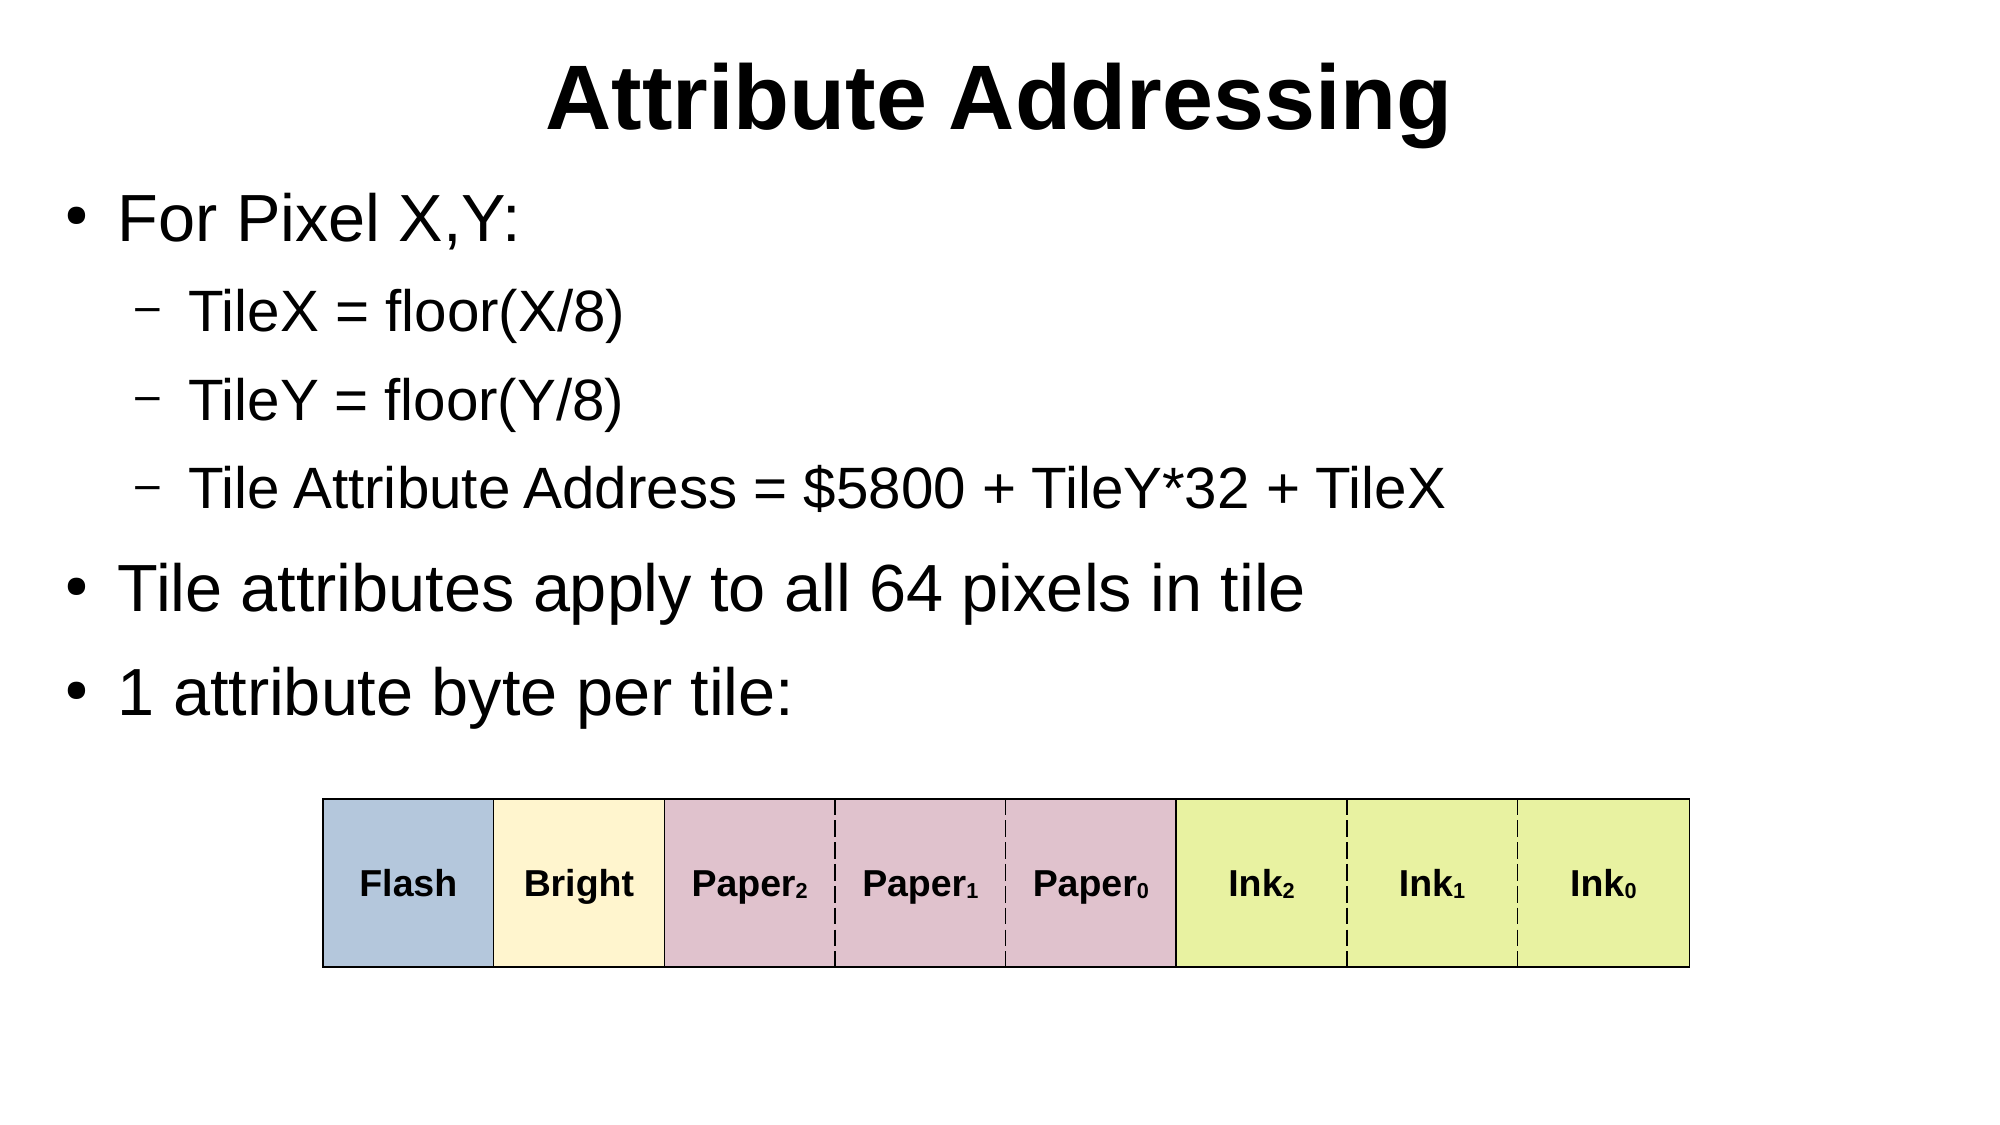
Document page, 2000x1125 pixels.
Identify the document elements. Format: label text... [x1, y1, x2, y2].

table_header Paper0 [1006, 800, 1175, 966]
table_header Paper1 [835, 800, 1006, 966]
table_header Ink0 [1517, 800, 1689, 966]
table_header Ink1 [1347, 800, 1517, 966]
table_header Paper2 [665, 800, 835, 966]
table_header Bright [494, 800, 664, 966]
table_header Flash [324, 800, 493, 966]
title Attribute Addressing [137, 0, 1862, 180]
list For Pixel X,Y: TileX = floor(X/8) TileY = floor(Y/8) Tile Attribute Address = $5800 + TileY*32 + TileX Tile attributes apply to all 64 pixels in tile 1 attribute byte per tile: [46, 180, 1939, 811]
table_header Ink2 [1177, 800, 1347, 966]
